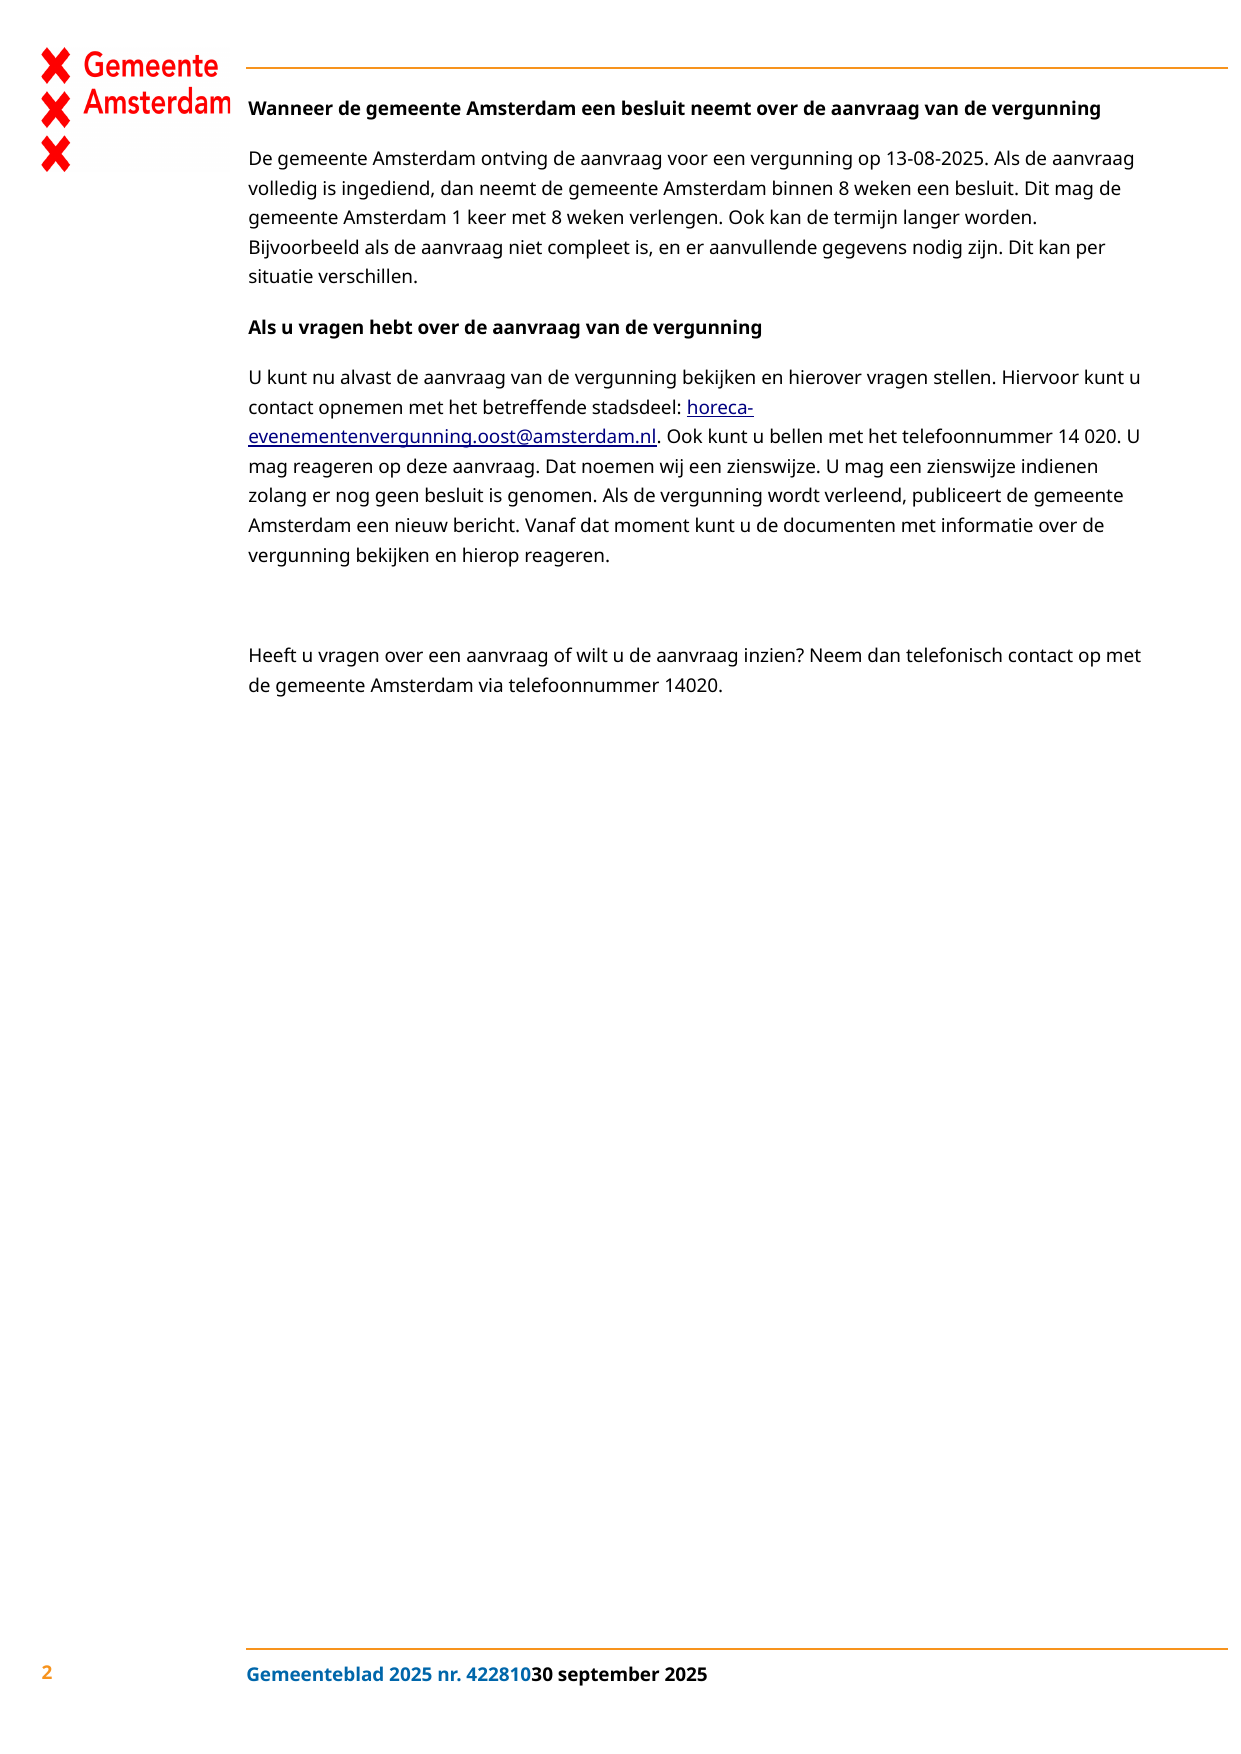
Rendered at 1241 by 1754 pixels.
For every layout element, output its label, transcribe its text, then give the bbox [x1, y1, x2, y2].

text Als u vragen hebt over de aanvraag van de vergunning [248, 314, 1152, 340]
text U kunt nu alvast de aanvraag van de vergunning bekijken en hierover vragen stellen. Hiervoor kunt u contact opnemen met het betreffende stadsdeel: horeca-evenementenvergunning.oost@amsterdam.nl. Ook kunt u bellen met het telefoonnummer 14 020. U mag reageren op deze aanvraag. Dat noemen wij een zienswijze. U mag een zienswijze indienen zolang er nog geen besluit is genomen. Als de vergunning wordt verleend, publiceert de gemeente Amsterdam een nieuw bericht. Vanaf dat moment kunt u de documenten met informatie over de vergunning bekijken en hierop reageren. [248, 364, 1152, 568]
picture [41, 47, 231, 172]
text Heeft u vragen over een aanvraag of wilt u de aanvraag inzien? Neem dan telefonisch contact op met de gemeente Amsterdam via telefoonnummer 14020. [248, 643, 1152, 698]
text Wanneer de gemeente Amsterdam een besluit neemt over de aanvraag van de vergunning [248, 95, 1152, 121]
text De gemeente Amsterdam ontving de aanvraag voor een vergunning op 13-08-2025. Als de aanvraag volledig is ingediend, dan neemt de gemeente Amsterdam binnen 8 weken een besluit. Dit mag de gemeente Amsterdam 1 keer met 8 weken verlengen. Ook kan de termijn langer worden. Bijvoorbeeld als de aanvraag niet compleet is, en er aanvullende gegevens nodig zijn. Dit kan per situatie verschillen. [248, 145, 1152, 289]
